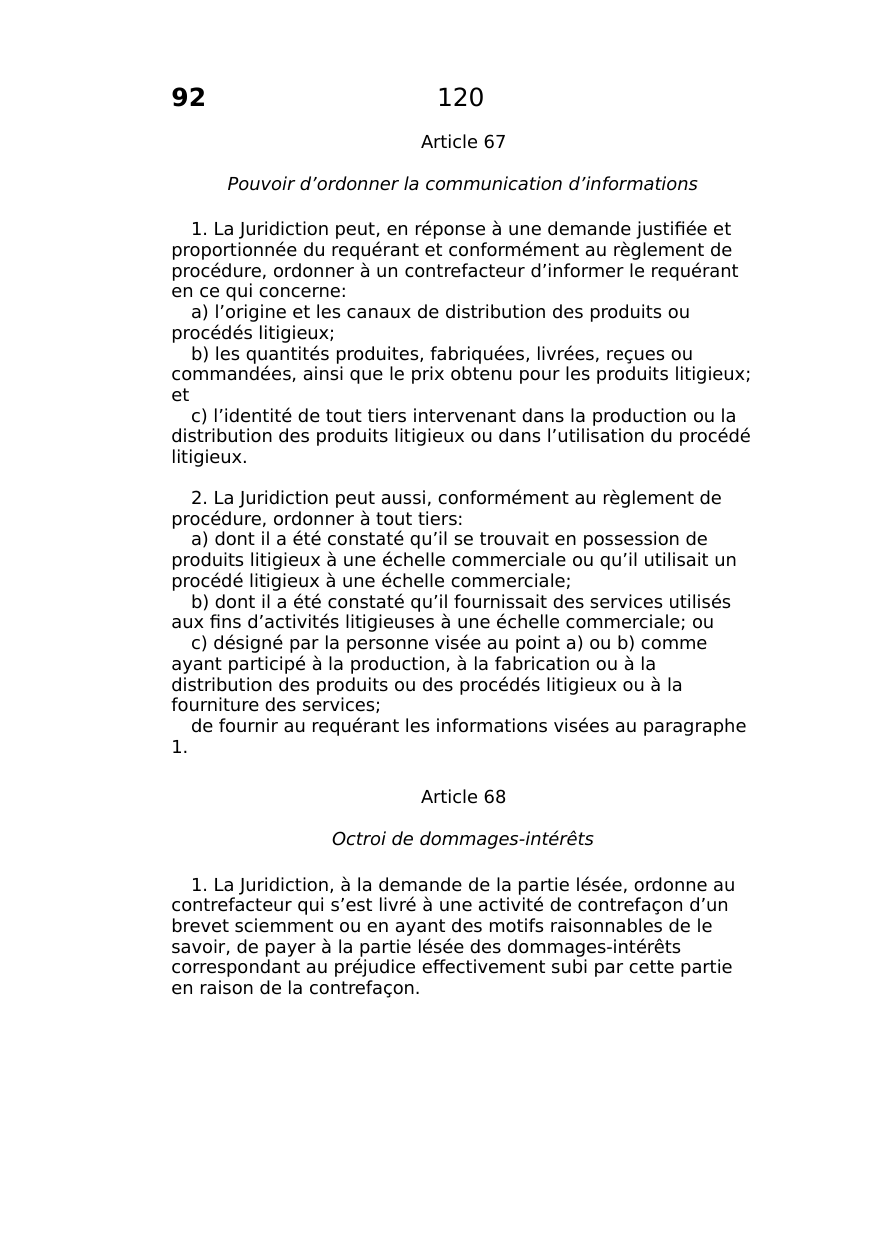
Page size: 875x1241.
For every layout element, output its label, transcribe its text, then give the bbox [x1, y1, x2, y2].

text a) l’origine et les canaux de distribution des produits ou procédés litigieux; [171, 302, 756, 343]
text c) l’identité de tout tiers intervenant dans la production ou la distribution des produits litigieux ou dans l’utilisation du procédé litigieux. [171, 406, 756, 468]
text 1. La Juridiction, à la demande de la partie lésée, ordonne au contrefacteur qui s’est livré à une activité de contrefaçon d’un brevet sciemment ou en ayant des motifs raisonnables de le savoir, de payer à la partie lésée des dommages-intérêts correspondant au préjudice effectivement subi par cette partie en raison de la contrefaçon. [171, 874, 756, 999]
text c) désigné par la personne visée au point a) ou b) comme ayant participé à la production, à la fabrication ou à la distribution des produits ou des procédés litigieux ou à la fourniture des services; [171, 633, 756, 716]
text b) les quantités produites, fabriquées, livrées, reçues ou commandées, ainsi que le prix obtenu pour les produits litigieux; et [171, 343, 756, 406]
text 1. La Juridiction peut, en réponse à une demande justifiée et proportionnée du requérant et conformément au règlement de procédure, ordonner à un contrefacteur d’informer le requérant en ce qui concerne: [171, 219, 756, 302]
text b) dont il a été constaté qu’il fournissait des services utilisés aux fins d’activités litigieuses à une échelle commerciale; ou [171, 591, 756, 633]
text de fournir au requérant les informations visées au paragraphe 1. [171, 716, 756, 757]
text 2. La Juridiction peut aussi, conformément au règlement de procédure, ordonner à tout tiers: [171, 488, 756, 529]
subtitle Article 67 Pouvoir d’ordonner la communication d’informations [171, 132, 756, 194]
subtitle Article 68 Octroi de dommages-intérêts [171, 787, 756, 849]
text a) dont il a été constaté qu’il se trouvait en possession de produits litigieux à une échelle commerciale ou qu’il utilisait un procédé litigieux à une échelle commerciale; [171, 529, 756, 591]
